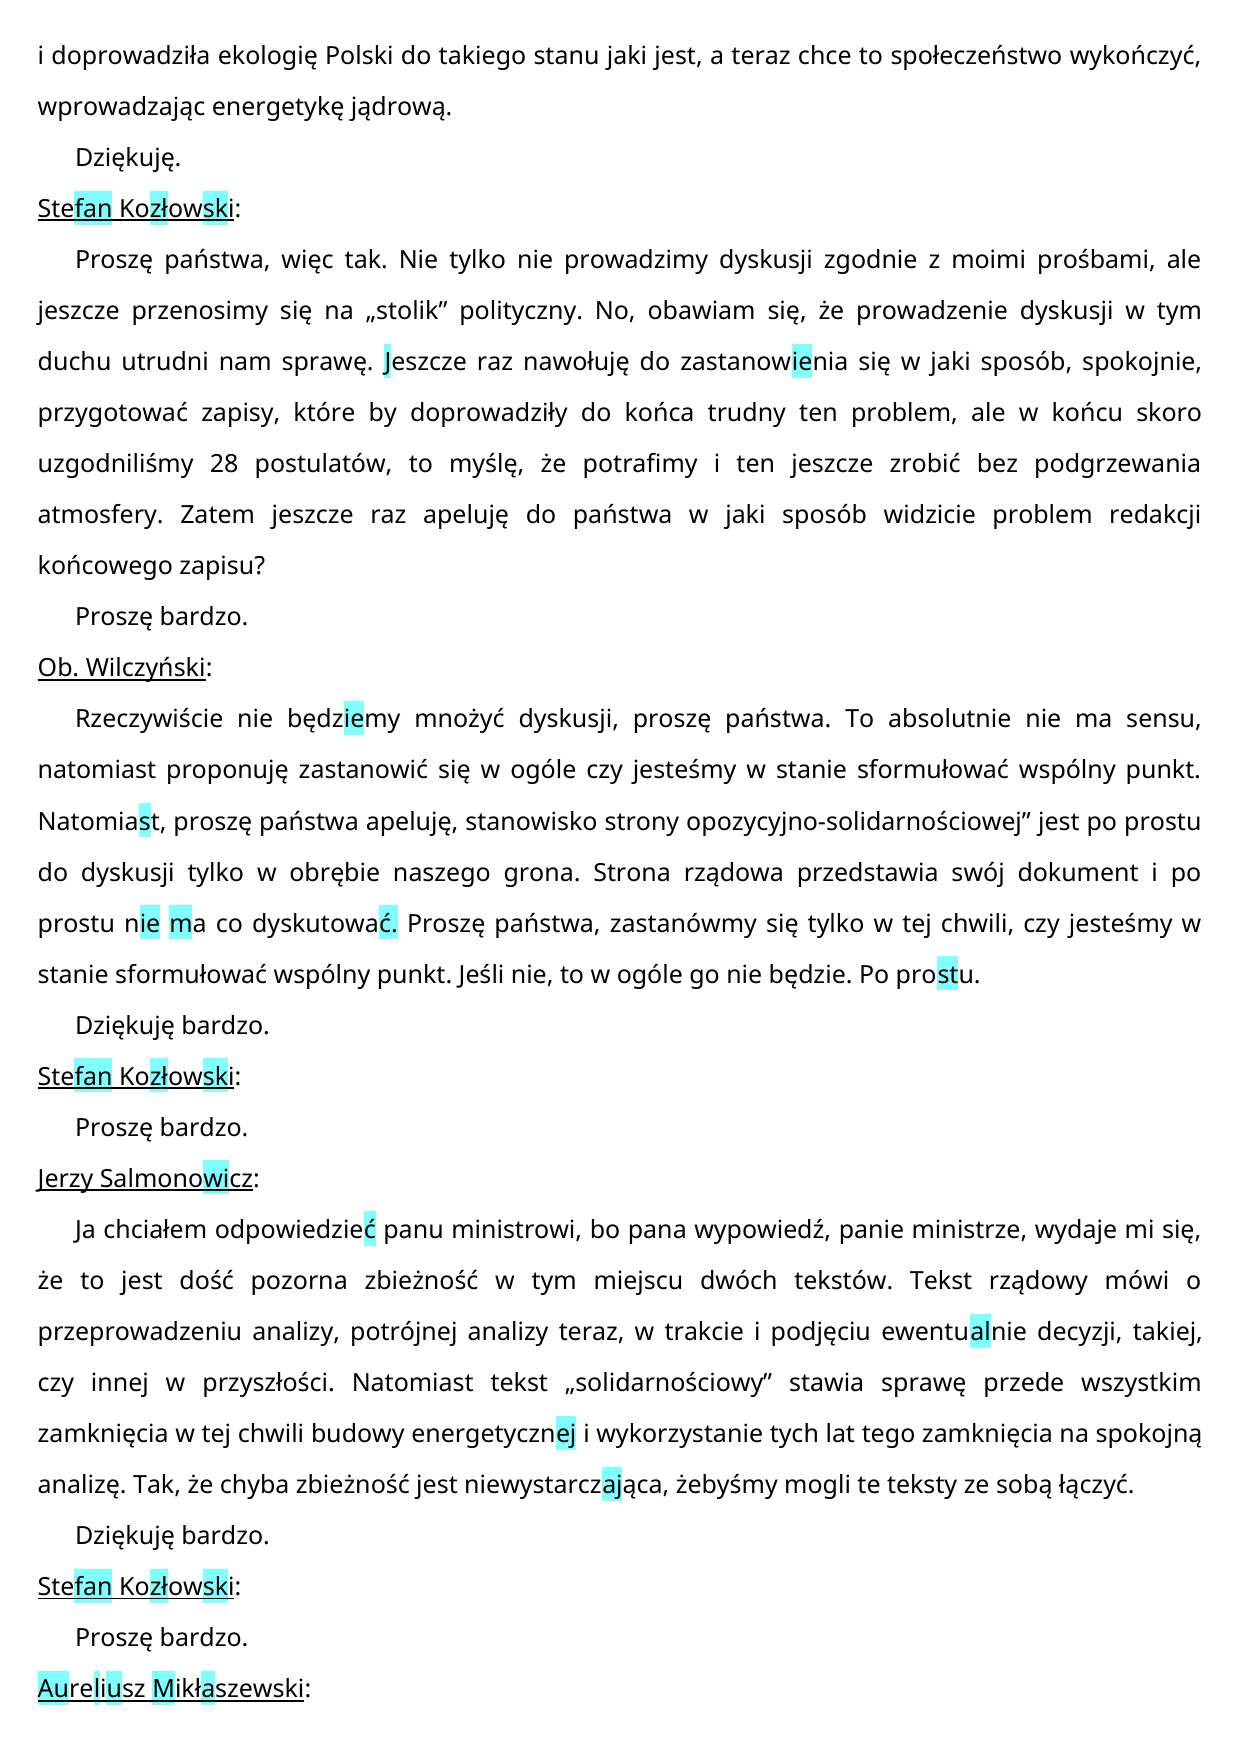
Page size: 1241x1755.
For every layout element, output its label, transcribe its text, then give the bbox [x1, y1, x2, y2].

text Proszę bardzo. [37, 1109, 1203, 1143]
text Stefan Kozłowski: [37, 1058, 1203, 1092]
text Proszę bardzo. [37, 1620, 1203, 1654]
text Ob. Wilczyński: [37, 650, 1203, 684]
text Dziękuję bardzo. [37, 1007, 1203, 1041]
text i doprowadziła ekologię Polski do takiego stanu jaki jest, a teraz chce to społeczeństwo wykończyć, wprowadzając energetykę jądrową. [37, 37, 1203, 123]
text Aureliusz Mikłaszewski: [37, 1671, 1203, 1705]
text Stefan Kozłowski: [37, 191, 1203, 225]
text Rzeczywiście nie będziemy mnożyć dyskusji, proszę państwa. To absolutnie nie ma sensu, natomiast proponuję zastanowić się w ogóle czy jesteśmy w stanie sformułować wspólny punkt. Natomiast, proszę państwa apeluję, stanowisko strony opozycyjno-solidarnościowej” jest po prostu do dyskusji tylko w obrębie naszego grona. Strona rządowa przedstawia swój dokument i po prostu nie ma co dyskutować. Proszę państwa, zastanówmy się tylko w tej chwili, czy jesteśmy w stanie sformułować wspólny punkt. Jeśli nie, to w ogóle go nie będzie. Po prostu. [37, 701, 1203, 990]
text Stefan Kozłowski: [37, 1569, 1203, 1603]
text Jerzy Salmonowicz: [37, 1160, 1203, 1194]
text Proszę bardzo. [37, 599, 1203, 633]
text Dziękuję. [37, 139, 1203, 174]
text Ja chciałem odpowiedzieć panu ministrowi, bo pana wypowiedź, panie ministrze, wydaje mi się, że to jest dość pozorna zbieżność w tym miejscu dwóch tekstów. Tekst rządowy mówi o przeprowadzeniu analizy, potrójnej analizy teraz, w trakcie i podjęciu ewentualnie decyzji, takiej, czy innej w przyszłości. Natomiast tekst „solidarnościowy” stawia sprawę przede wszystkim zamknięcia w tej chwili budowy energetycznej i wykorzystanie tych lat tego zamknięcia na spokojną analizę. Tak, że chyba zbieżność jest niewystarczająca, żebyśmy mogli te teksty ze sobą łączyć. [37, 1211, 1203, 1501]
text Proszę państwa, więc tak. Nie tylko nie prowadzimy dyskusji zgodnie z moimi prośbami, ale jeszcze przenosimy się na „stolik” polityczny. No, obawiam się, że prowadzenie dyskusji w tym duchu utrudni nam sprawę. Jeszcze raz nawołuję do zastanowienia się w jaki sposób, spokojnie, przygotować zapisy, które by doprowadziły do końca trudny ten problem, ale w końcu skoro uzgodniliśmy 28 postulatów, to myślę, że potrafimy i ten jeszcze zrobić bez podgrzewania atmosfery. Zatem jeszcze raz apeluję do państwa w jaki sposób widzicie problem redakcji końcowego zapisu? [37, 242, 1203, 582]
text Dziękuję bardzo. [37, 1518, 1203, 1552]
